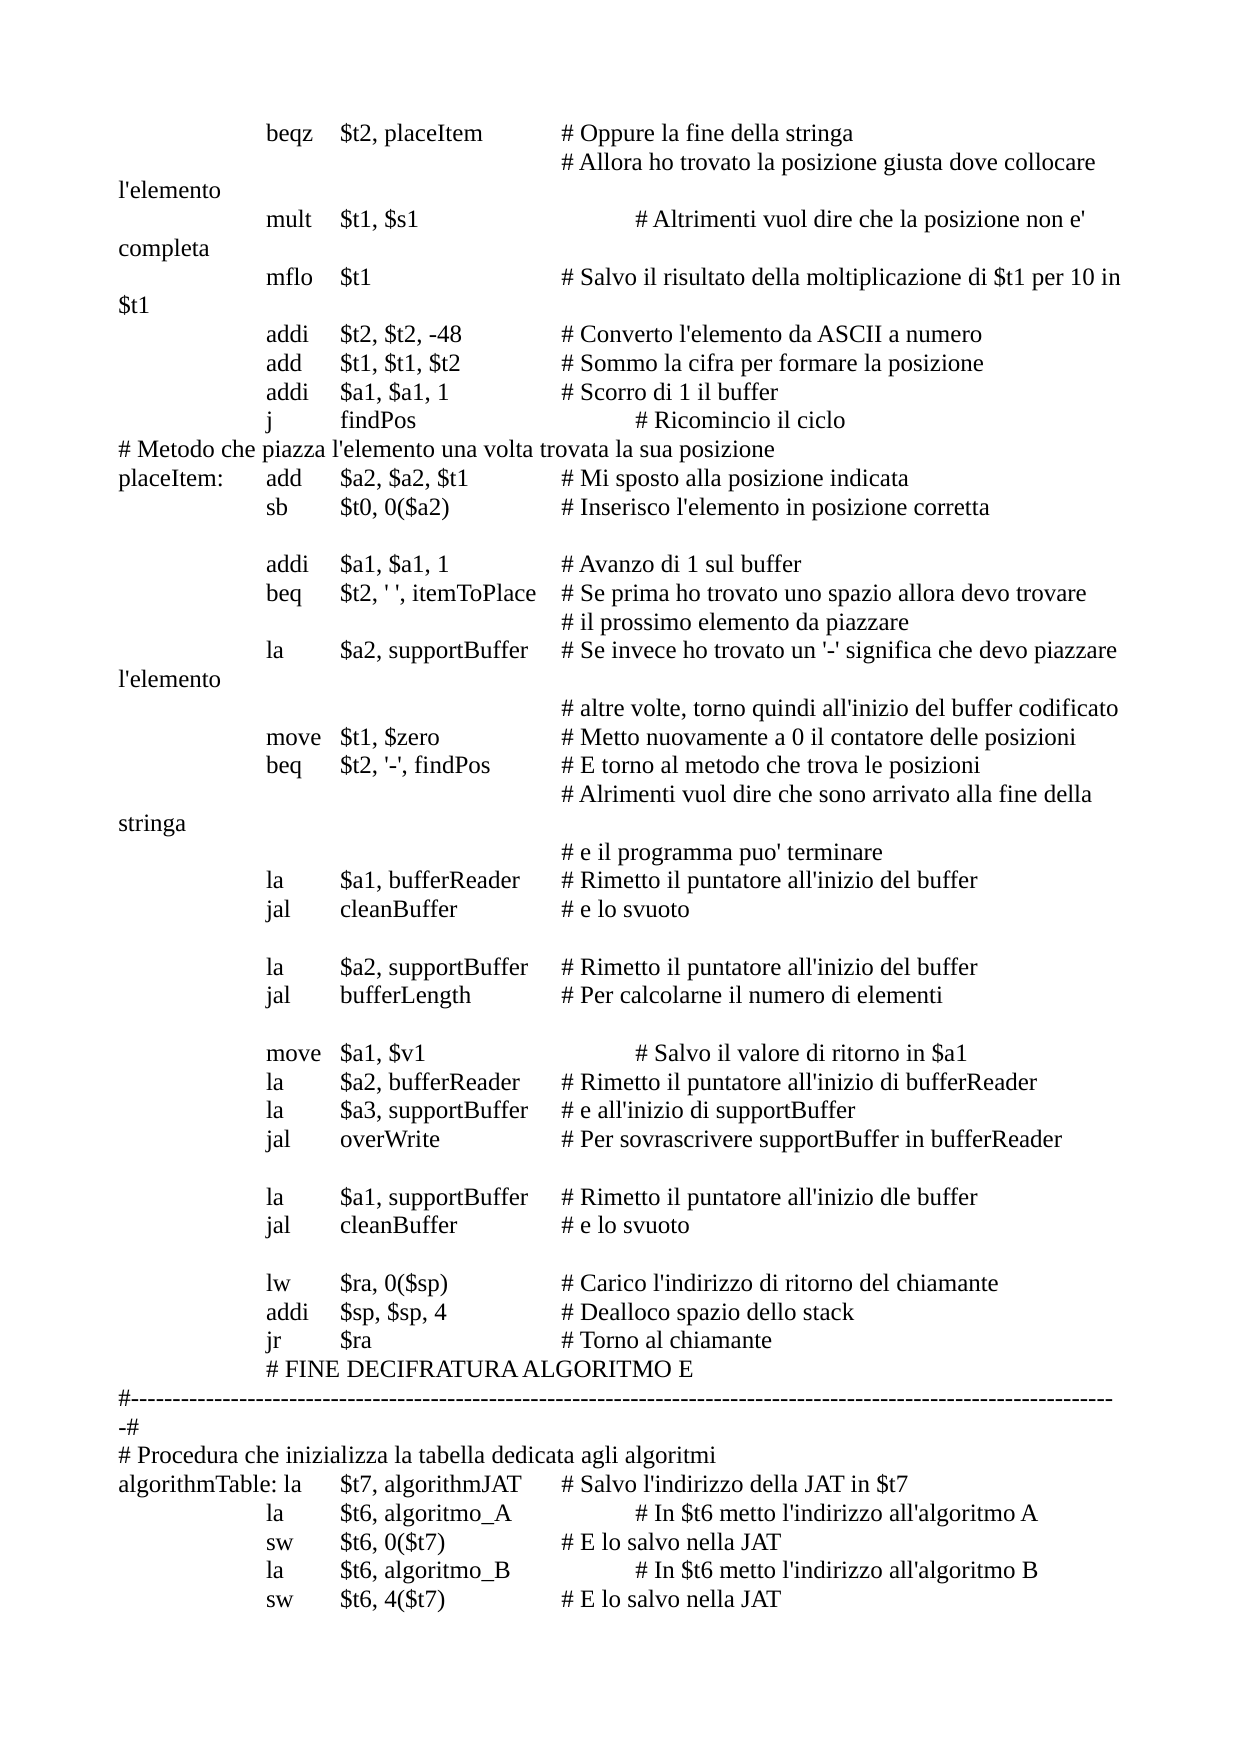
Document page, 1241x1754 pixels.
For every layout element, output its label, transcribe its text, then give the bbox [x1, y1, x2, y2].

text jal cleanBuffer # e lo svuoto [118, 1211, 1122, 1239]
text lw $ra, 0($sp) # Carico l'indirizzo di ritorno del chiamante [118, 1268, 1122, 1297]
text addi $t2, $t2, -48 # Converto l'elemento da ASCII a numero [118, 319, 1122, 348]
text la $a2, supportBuffer # Se invece ho trovato un '-' significa che devo piazzare l'elemento [118, 636, 1122, 693]
text #-----------------------------------------------------------------------------------------------------------------------# [118, 1383, 1122, 1441]
text jal cleanBuffer # e lo svuoto [118, 894, 1122, 923]
text la $a2, supportBuffer # Rimetto il puntatore all'inizio del buffer [118, 952, 1122, 981]
text # altre volte, torno quindi all'inizio del buffer codificato [118, 693, 1122, 722]
text # Alrimenti vuol dire che sono arrivato alla fine della stringa [118, 779, 1122, 837]
text mult $t1, $s1 # Altrimenti vuol dire che la posizione non e' completa [118, 204, 1122, 262]
text addi $a1, $a1, 1 # Scorro di 1 il buffer [118, 377, 1122, 406]
text beqz $t2, placeItem # Oppure la fine della stringa [118, 118, 1122, 147]
text sw $t6, 4($t7) # E lo salvo nella JAT [118, 1584, 1122, 1613]
text add $t1, $t1, $t2 # Sommo la cifra per formare la posizione [118, 348, 1122, 377]
text # Metodo che piazza l'elemento una volta trovata la sua posizione [118, 434, 1122, 463]
text # FINE DECIFRATURA ALGORITMO E [118, 1354, 1122, 1383]
text algorithmTable: la $t7, algorithmJAT # Salvo l'indirizzo della JAT in $t7 [118, 1469, 1122, 1498]
text # Procedura che inizializza la tabella dedicata agli algoritmi [118, 1441, 1122, 1469]
text la $t6, algoritmo_B # In $t6 metto l'indirizzo all'algoritmo B [118, 1556, 1122, 1584]
text jal bufferLength # Per calcolarne il numero di elementi [118, 981, 1122, 1009]
text jal overWrite # Per sovrascrivere supportBuffer in bufferReader [118, 1124, 1122, 1153]
text beq $t2, ' ', itemToPlace # Se prima ho trovato uno spazio allora devo trovare [118, 578, 1122, 607]
text move $t1, $zero # Metto nuovamente a 0 il contatore delle posizioni [118, 722, 1122, 751]
text j findPos # Ricomincio il ciclo [118, 406, 1122, 434]
text placeItem: add $a2, $a2, $t1 # Mi sposto alla posizione indicata [118, 463, 1122, 492]
text sw $t6, 0($t7) # E lo salvo nella JAT [118, 1527, 1122, 1556]
text la $a1, bufferReader # Rimetto il puntatore all'inizio del buffer [118, 866, 1122, 894]
text la $a1, supportBuffer # Rimetto il puntatore all'inizio dle buffer [118, 1182, 1122, 1211]
text la $t6, algoritmo_A # In $t6 metto l'indirizzo all'algoritmo A [118, 1498, 1122, 1527]
text beq $t2, '-', findPos # E torno al metodo che trova le posizioni [118, 751, 1122, 779]
text la $a2, bufferReader # Rimetto il puntatore all'inizio di bufferReader [118, 1067, 1122, 1096]
text # Allora ho trovato la posizione giusta dove collocare l'elemento [118, 147, 1122, 204]
text # e il programma puo' terminare [118, 837, 1122, 866]
text la $a3, supportBuffer # e all'inizio di supportBuffer [118, 1096, 1122, 1124]
text sb $t0, 0($a2) # Inserisco l'elemento in posizione corretta [118, 492, 1122, 521]
text mflo $t1 # Salvo il risultato della moltiplicazione di $t1 per 10 in $t1 [118, 262, 1122, 319]
text jr $ra # Torno al chiamante [118, 1326, 1122, 1354]
text move $a1, $v1 # Salvo il valore di ritorno in $a1 [118, 1038, 1122, 1067]
text addi $sp, $sp, 4 # Dealloco spazio dello stack [118, 1297, 1122, 1326]
text # il prossimo elemento da piazzare [118, 607, 1122, 636]
text addi $a1, $a1, 1 # Avanzo di 1 sul buffer [118, 549, 1122, 578]
